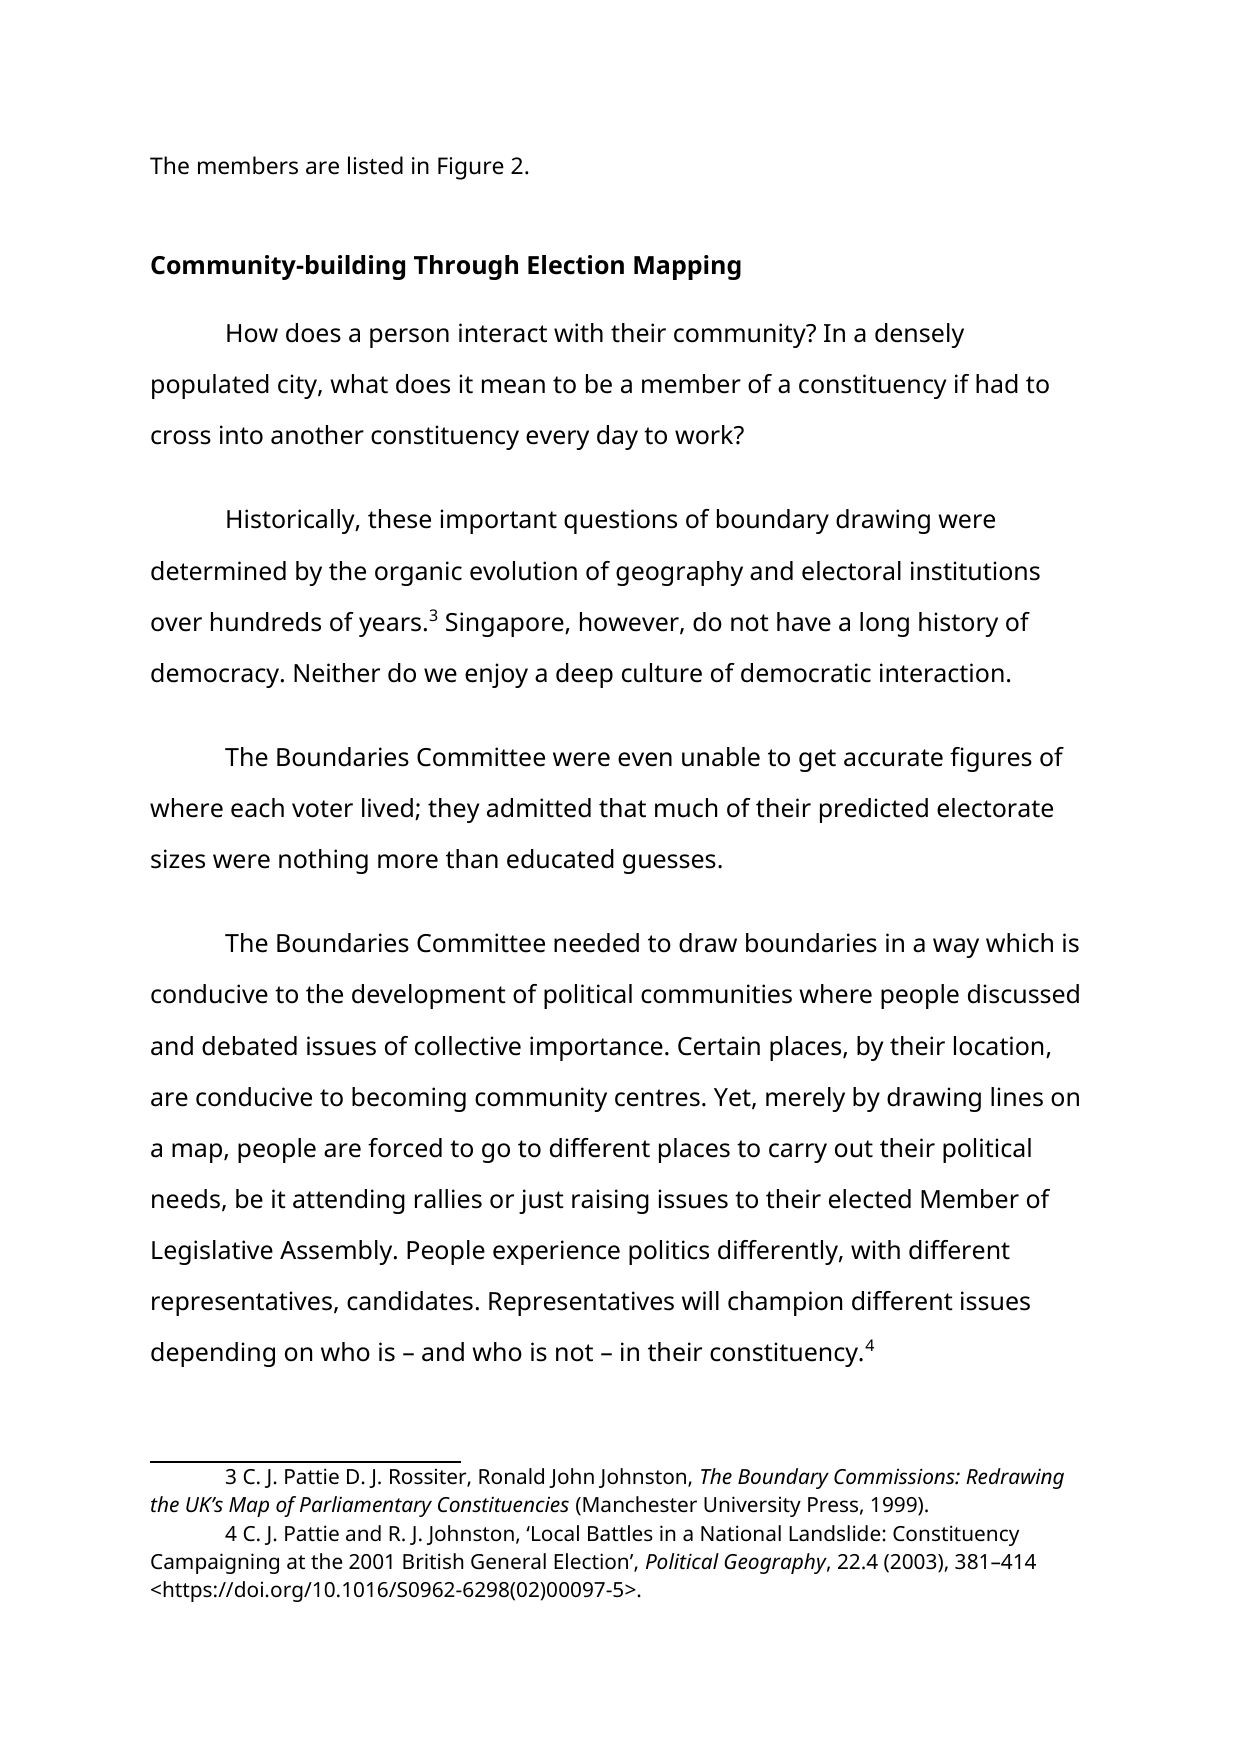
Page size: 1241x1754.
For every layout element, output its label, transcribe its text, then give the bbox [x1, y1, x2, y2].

text C. J. Pattie and R. J. Johnston, ‘Local Battles in a National Landslide: Constituency Campaigning at the 2001 British General Election’, Political Geography, 22.4 (2003), 381–414 <https://doi.org/10.1016/S0962-6298(02)00097-5>. [150, 1519, 1090, 1604]
text The Boundaries Committee needed to draw boundaries in a way which is conducive to the development of political communities where people discussed and debated issues of collective importance. Certain places, by their location, are conducive to becoming community centres. Yet, merely by drawing lines on a map, people are forced to go to different places to carry out their political needs, be it attending rallies or just raising issues to their elected Member of Legislative Assembly. People experience politics differently, with different representatives, candidates. Representatives will champion different issues depending on who is – and who is not – in their constituency. [150, 926, 1090, 1368]
text The Boundaries Committee were even unable to get accurate figures of where each voter lived; they admitted that much of their predicted electorate sizes were nothing more than educated guesses. [150, 739, 1090, 876]
subtitle Community-building Through Election Mapping [150, 248, 1090, 282]
text How does a person interact with their community? In a densely populated city, what does it mean to be a member of a constituency if had to cross into another constituency every day to work? [150, 316, 1090, 452]
text Historically, these important questions of boundary drawing were determined by the organic evolution of geography and electoral institutions over hundreds of years. Singapore, however, do not have a long history of democracy. Neither do we enjoy a deep culture of democratic interaction. [150, 502, 1090, 689]
text C. J. Pattie D. J. Rossiter, Ronald John Johnston, The Boundary Commissions: Redrawing the UK’s Map of Parliamentary Constituencies (Manchester University Press, 1999). [150, 1462, 1090, 1519]
list The members are listed in Figure 2. [150, 150, 1090, 181]
